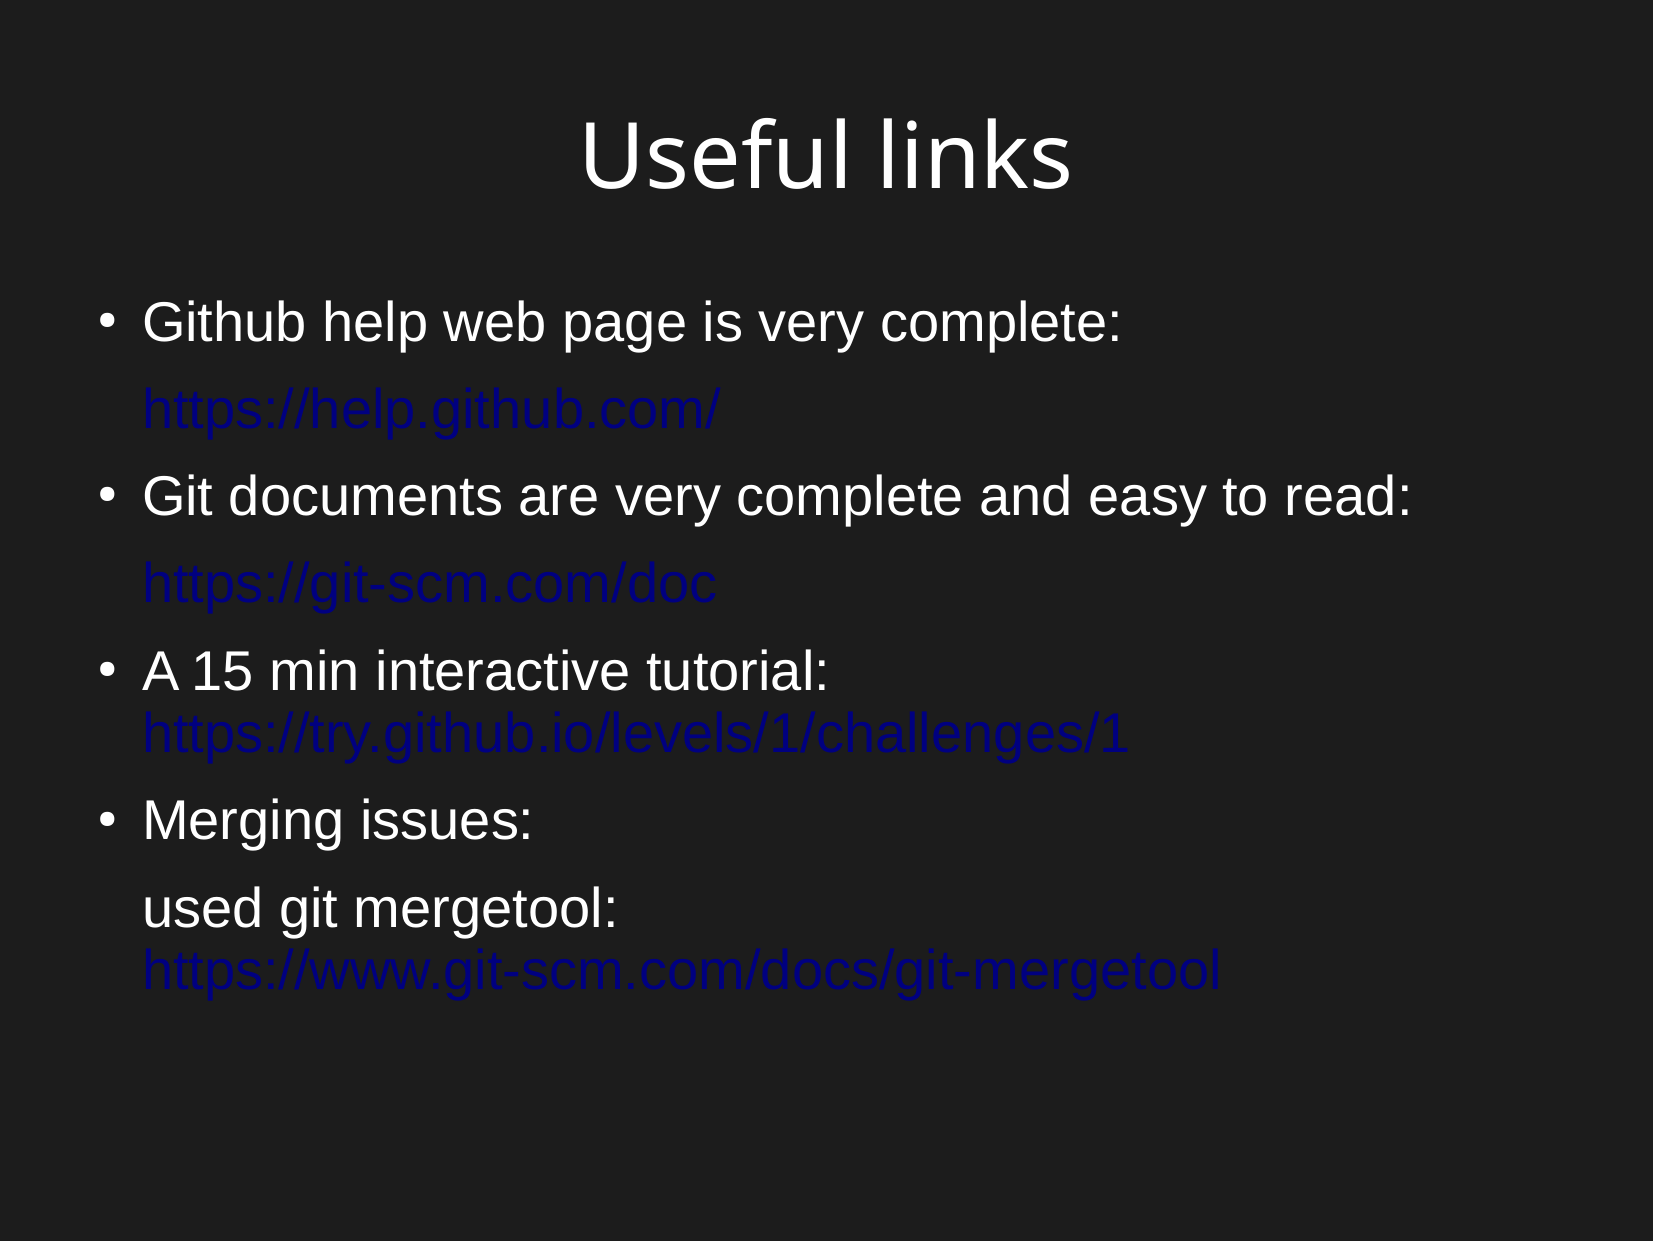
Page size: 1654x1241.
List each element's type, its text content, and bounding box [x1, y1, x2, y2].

list Github help web page is very complete: https://help.github.com/ Git documents are very complete and easy to read: https://git-scm.com/doc A 15 min interactive tutorial:https://try.github.io/levels/1/challenges/1 Merging issues: used git mergetool: https://www.git-scm.com/docs/git-mergetool [82, 290, 1571, 1010]
title Useful links [82, 49, 1571, 257]
